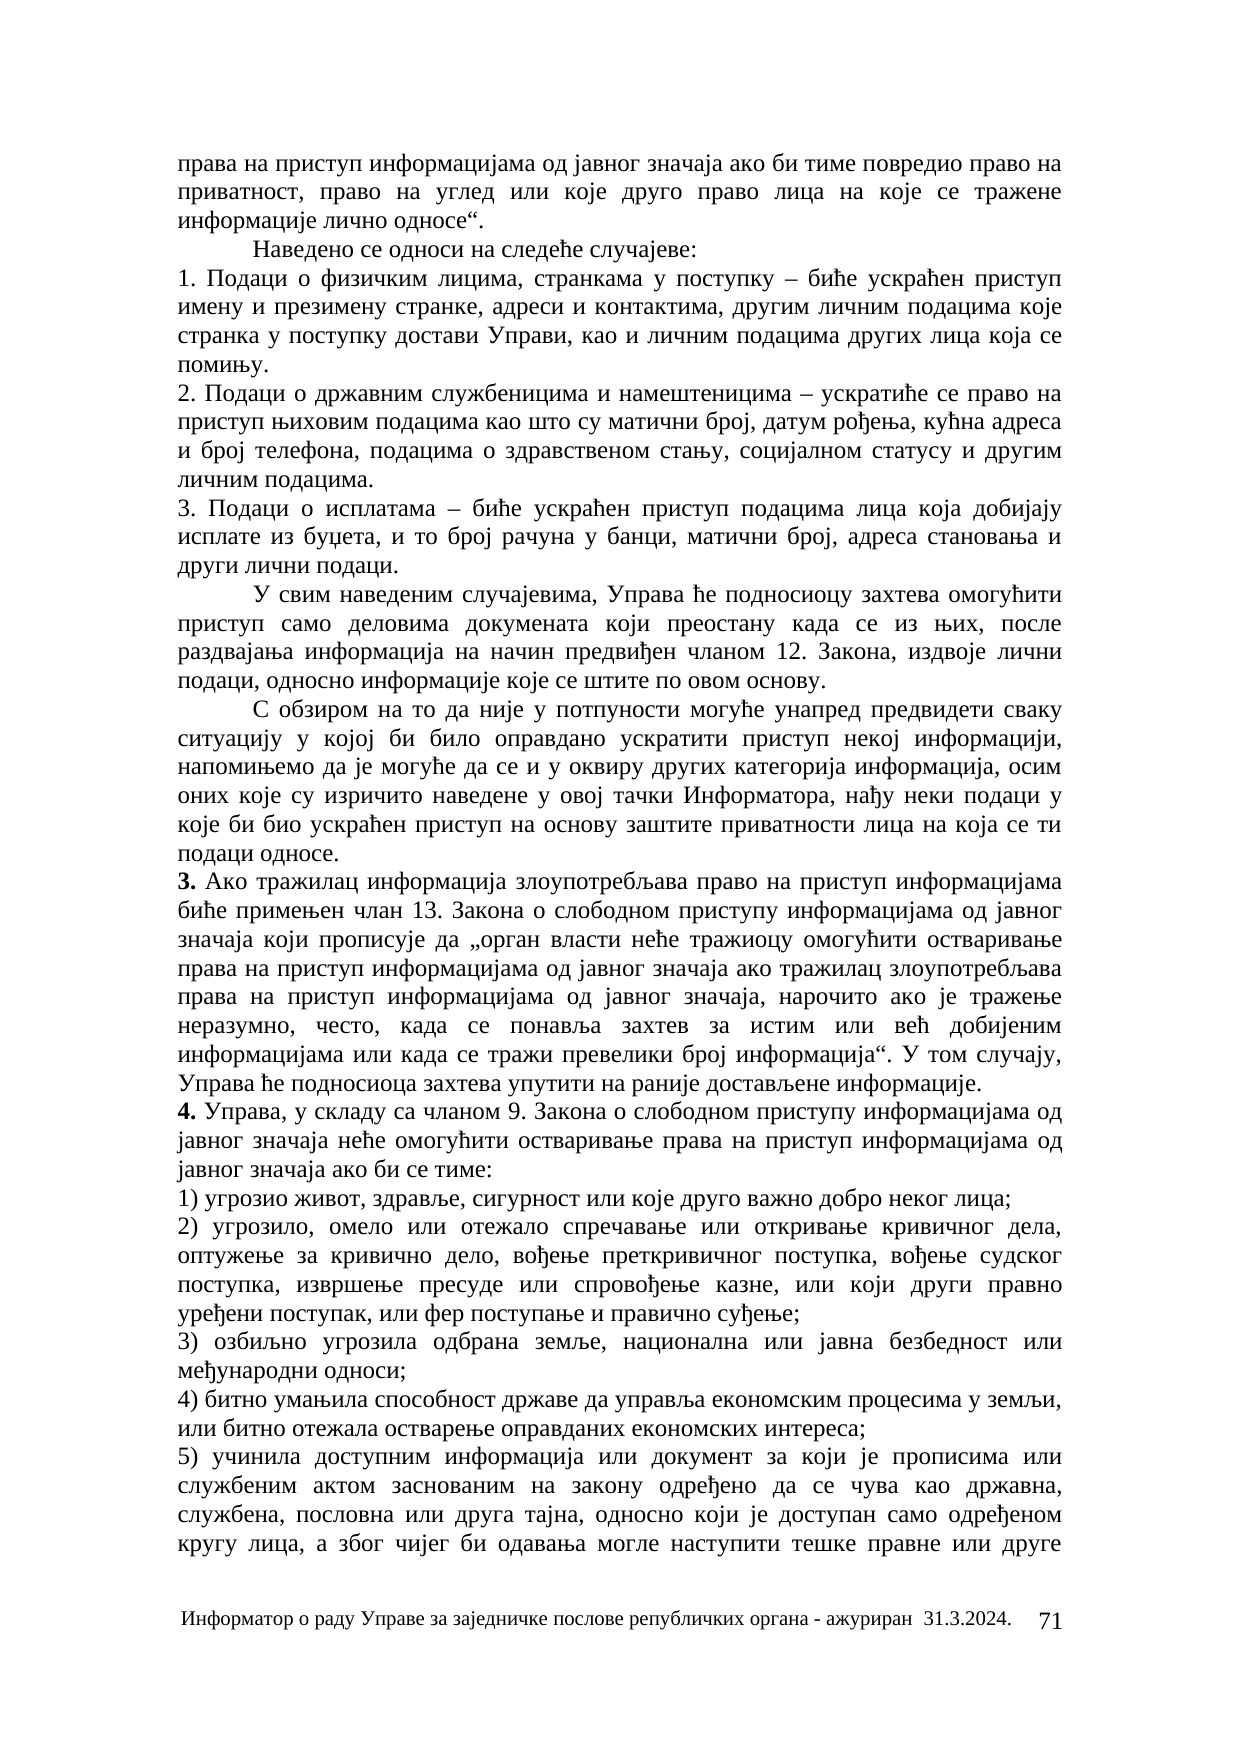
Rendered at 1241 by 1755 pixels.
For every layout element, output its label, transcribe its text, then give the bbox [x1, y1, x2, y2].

text 4. Управа, у складу са чланом 9. Закона о слободном приступу информацијама од јавног значаја неће омогућити остваривање права на приступ информацијама од јавног значаја ако би се тиме: [177, 1096, 1063, 1183]
text 1. Подаци о физичким лицима, странкама у поступку – биће ускраћен приступ имену и презимену странке, адреси и контактима, другим личним подацима које странка у поступку достави Управи, као и личним подацима других лица која се помињу. [177, 263, 1063, 378]
text 4) битно умањила способност државе да управља економским процесима у земљи, или битно отежала остварење оправданих економских интереса; [177, 1384, 1063, 1441]
text 1) угрозио живот, здравље, сигурност или које друго важно добро неког лица; [177, 1183, 1063, 1211]
text 3) озбиљно угрозила одбрана земље, национална или јавна безбедност или међународни односи; [177, 1326, 1063, 1384]
text 3. Подаци о исплатама – биће ускраћен приступ подацима лица која добијају исплате из буџета, и то број рачуна у банци, матични број, адреса становања и други лични подаци. [177, 493, 1063, 579]
text Наведено се односи на следеће случајеве: [177, 234, 1063, 263]
text С обзиром на то да није у потпуности могуће унапред предвидети сваку ситуацију у којој би било оправдано ускратити приступ некој информацији, напомињемо да је могуће да се и у оквиру других категорија информација, осим оних које су изричито наведене у овој тачки Информатора, нађу неки подаци у које би био ускраћен приступ на основу заштите приватности лица на која се ти подаци односе. [177, 694, 1063, 866]
text 2) угрозило, омело или отежало спречавање или откривање кривичног дела, оптужење за кривично дело, вођење преткривичног поступка, вођење судског поступка, извршење пресуде или спровођење казне, или који други правно уређени поступак, или фер поступање и правично суђење; [177, 1211, 1063, 1326]
text 3. Ако тражилац информација злоупотребљава право на приступ информацијама биће примењен члан 13. Закона о слободном приступу информацијама од јавног значаја који прописује да „орган власти неће тражиоцу омогућити остваривање права на приступ информацијама од јавног значаја ако тражилац злоупотребљава права на приступ информацијама од јавног значаја, нарочито ако је тражење неразумно, често, када се понавља захтев за истим или већ добијеним информацијама или када се тражи превелики број информација“. У том случају, Управа ће подносиоца захтева упутити на раније достављене информације. [177, 866, 1063, 1096]
text У свим наведеним случајевима, Управа ће подносиоцу захтева омогућити приступ само деловима докумената који преостану када се из њих, после раздвајања информација на начин предвиђен чланом 12. Закона, издвоје лични подаци, односно информације које се штите по овом основу. [177, 579, 1063, 694]
text 2. Подаци о државним службеницима и намештеницима – ускратиће се право на приступ њиховим подацима као што су матични број, датум рођења, кућна адреса и број телефона, подацима о здравственом стању, социјалном статусу и другим личним подацима. [177, 378, 1063, 493]
text права на приступ информацијама од јавног значаја ако би тиме повредио право на приватност, право на углед или које друго право лица на које се тражене информације лично односе“. [177, 148, 1063, 234]
text 5) учинила доступним информација или документ за који је прописима или службеним актом заснованим на закону одређено да се чува као државна, службена, пословна или друга тајна, односно који је доступан само одређеном кругу лица, а због чијег би одавања могле наступити тешке правне или друге [177, 1441, 1063, 1556]
